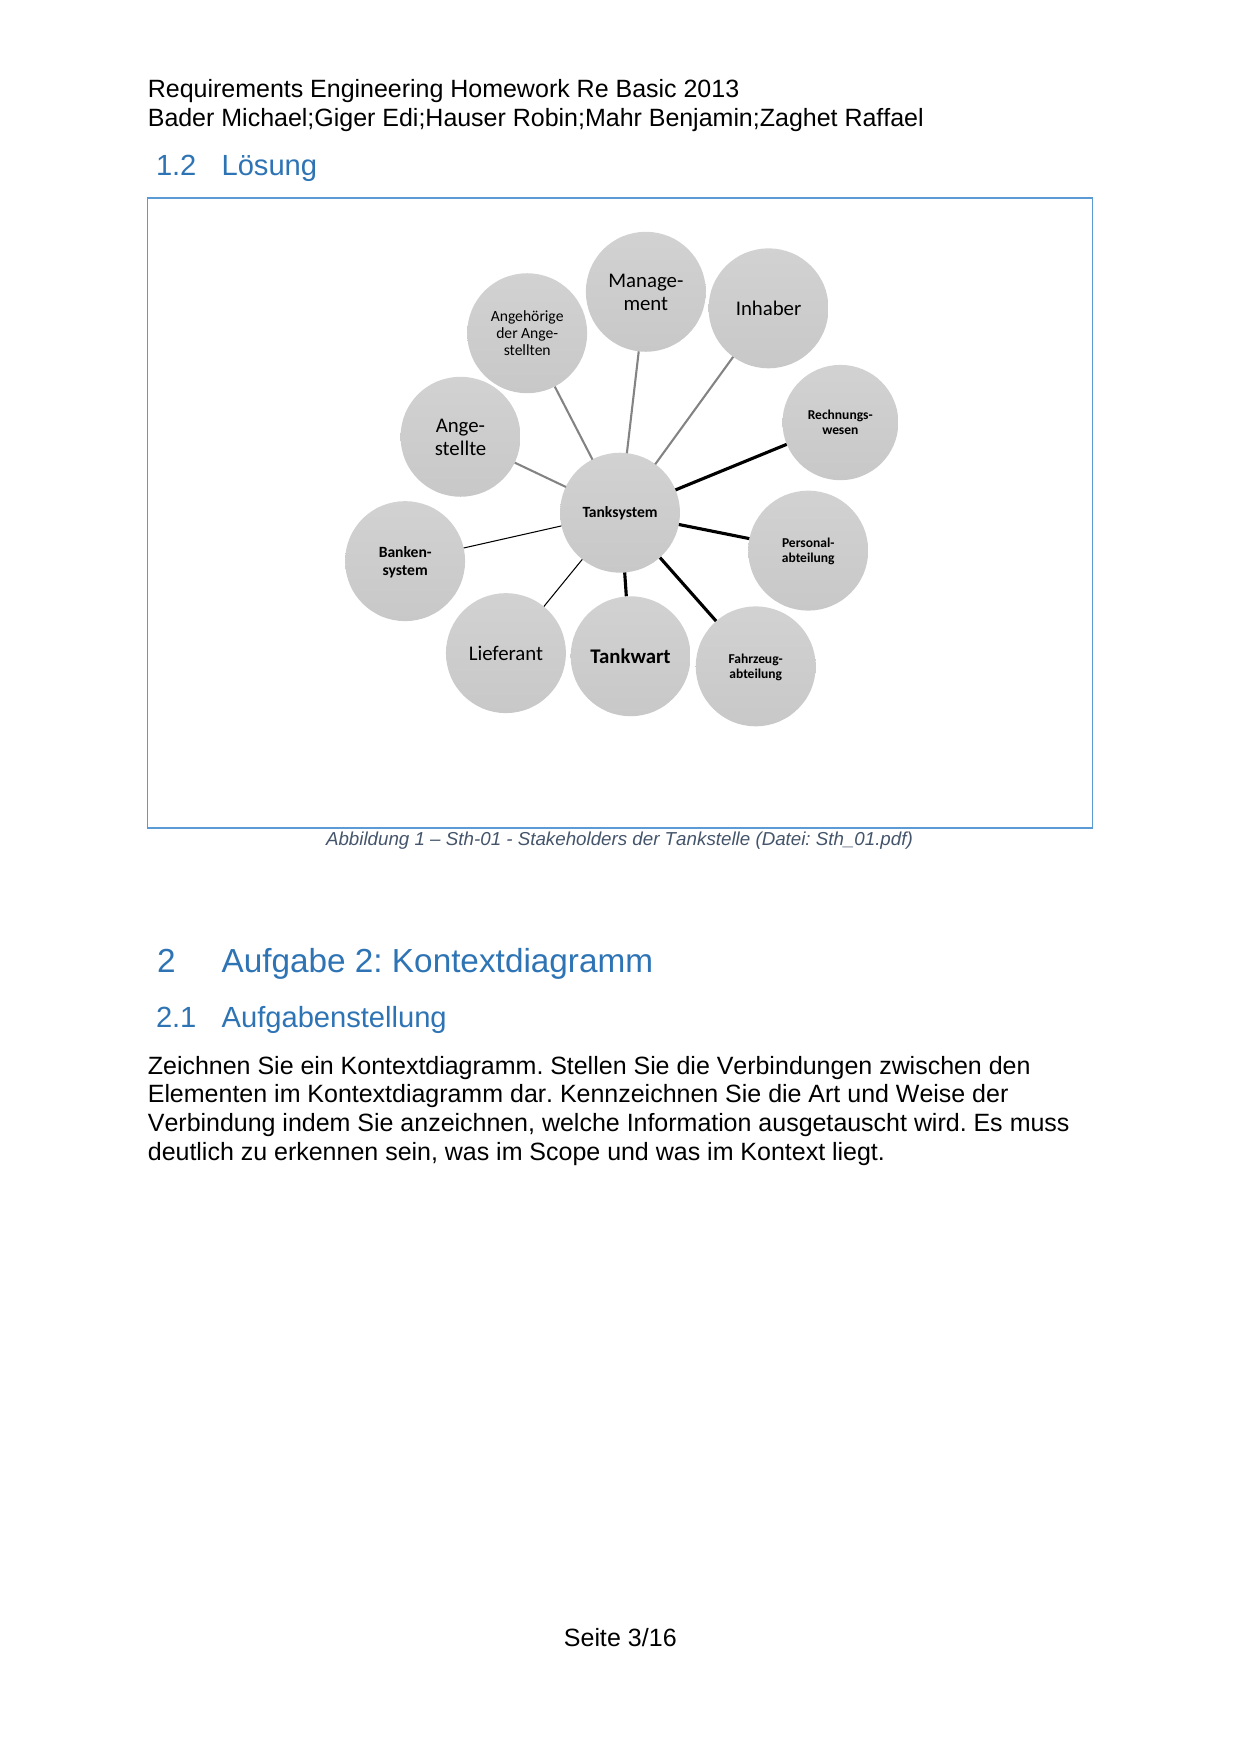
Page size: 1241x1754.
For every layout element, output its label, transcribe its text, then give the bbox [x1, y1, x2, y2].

text Zeichnen Sie ein Kontextdiagramm. Stellen Sie die Verbindungen zwischen den Elementen im Kontextdiagramm dar. Kennzeichnen Sie die Art und Weise der Verbindung indem Sie anzeichnen, welche Information ausgetauscht wird. Es muss deutlich zu erkennen sein, was im Scope und was im Kontext liegt. [148, 1051, 1093, 1166]
subtitle Aufgabe 2: Kontextdiagramm [148, 941, 1093, 980]
text Abbildung 1 – Sth-01 - Stakeholders der Tankstelle (Datei: Sth_01.pdf) [148, 829, 1093, 849]
subtitle Aufgabenstellung [148, 1001, 1093, 1034]
subtitle Lösung [148, 148, 1093, 181]
